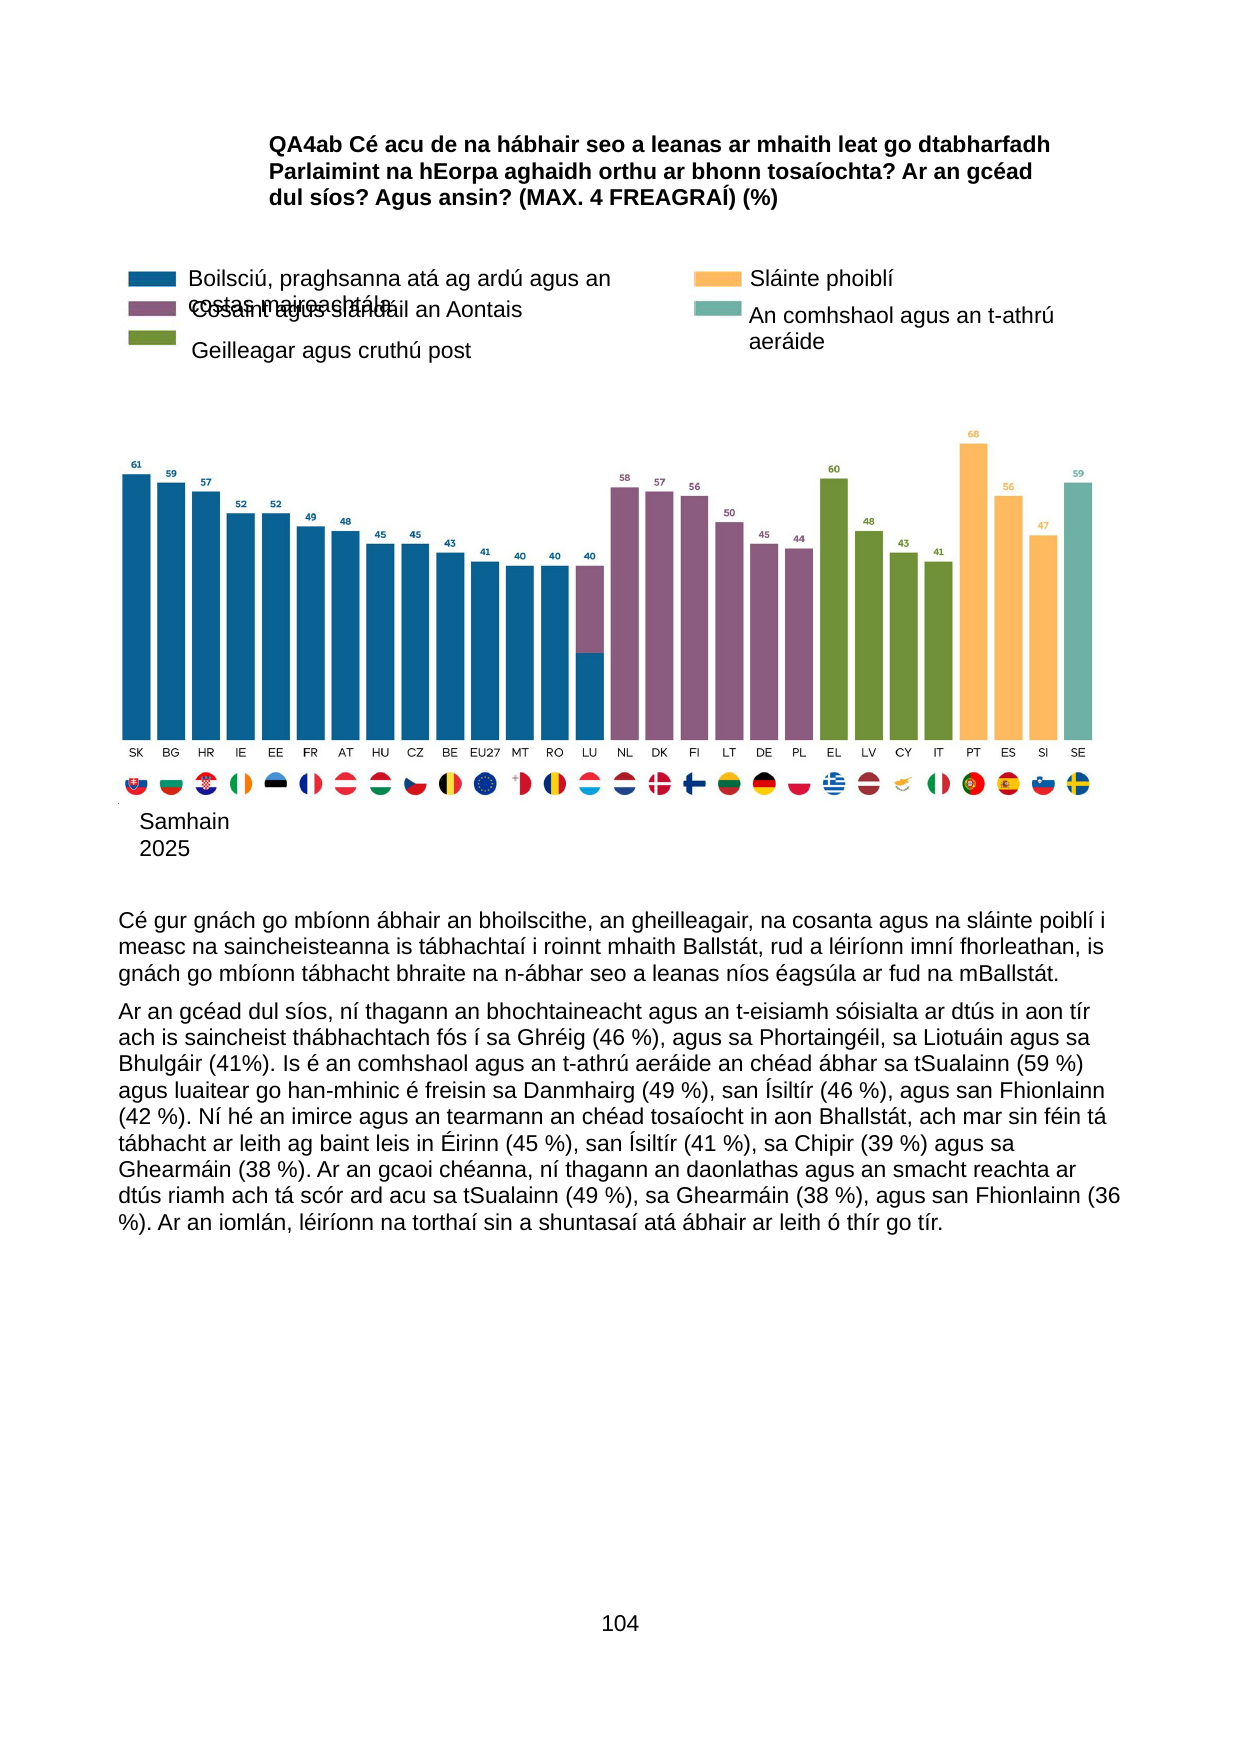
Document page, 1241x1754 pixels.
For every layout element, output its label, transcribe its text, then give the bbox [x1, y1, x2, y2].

picture [121, 256, 745, 352]
text Ar an gcéad dul síos, ní thagann an bhochtaineacht agus an t-eisiamh sóisialta ar dtús in aon tír ach is saincheist thábhachtach fós í sa Ghréig (46 %), agus sa Phortaingéil, sa Liotuáin agus sa Bhulgáir (41%). Is é an comhshaol agus an t-athrú aeráide an chéad ábhar sa tSualainn (59 %) agus luaitear go han-mhinic é freisin sa Danmhairg (49 %), san Ísiltír (46 %), agus san Fhionlainn (42 %). Ní hé an imirce agus an tearmann an chéad tosaíocht in aon Bhallstát, ach mar sin féin tá tábhacht ar leith ag baint leis in Éirinn (45 %), san Ísiltír (41 %), sa Chipir (39 %) agus sa Ghearmáin (38 %). Ar an gcaoi chéanna, ní thagann an daonlathas agus an smacht reachta ar dtús riamh ach tá scór ard acu sa tSualainn (49 %), sa Ghearmáin (38 %), agus san Fhionlainn (36 %). Ar an iomlán, léiríonn na torthaí sin a shuntasaí atá ábhair ar leith ó thír go tír. [118, 998, 1122, 1235]
picture [118, 423, 1099, 804]
text Cé gur gnách go mbíonn ábhair an bhoilscithe, an gheilleagair, na cosanta agus na sláinte poiblí i measc na saincheisteanna is tábhachtaí i roinnt mhaith Ballstát, rud a léiríonn imní fhorleathan, is gnách go mbíonn tábhacht bhraite na n-ábhar seo a leanas níos éagsúla ar fud na mBallstát. [118, 907, 1122, 986]
